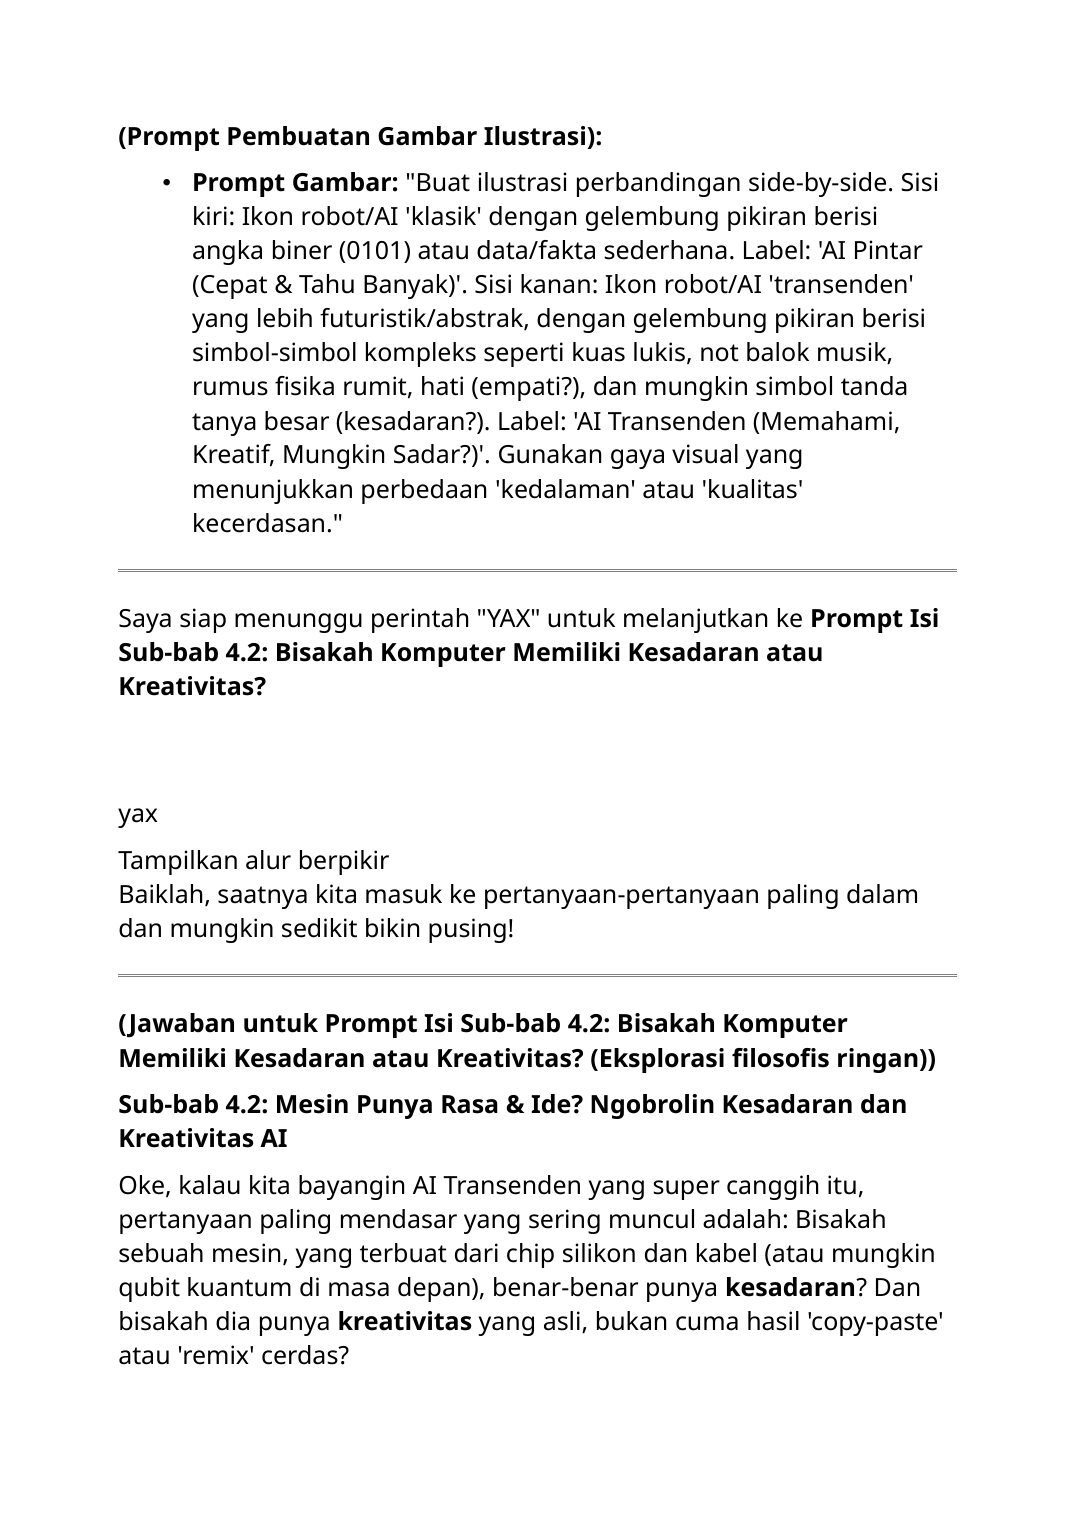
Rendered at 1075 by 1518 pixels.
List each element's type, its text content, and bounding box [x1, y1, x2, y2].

text (Prompt Pembuatan Gambar Ilustrasi): [118, 118, 957, 152]
list Prompt Gambar: "Buat ilustrasi perbandingan side-by-side. Sisi kiri: Ikon robot/AI 'klasik' dengan gelembung pikiran berisi angka biner (0101) atau data/fakta sederhana. Label: 'AI Pintar (Cepat & Tahu Banyak)'. Sisi kanan: Ikon robot/AI 'transenden' yang lebih futuristik/abstrak, dengan gelembung pikiran berisi simbol-simbol kompleks seperti kuas lukis, not balok musik, rumus fisika rumit, hati (empati?), dan mungkin simbol tanda tanya besar (kesadaran?). Label: 'AI Transenden (Memahami, Kreatif, Mungkin Sadar?)'. Gunakan gaya visual yang menunjukkan perbedaan 'kedalaman' atau 'kualitas' kecerdasan." [162, 165, 957, 539]
text Oke, kalau kita bayangin AI Transenden yang super canggih itu, pertanyaan paling mendasar yang sering muncul adalah: Bisakah sebuah mesin, yang terbuat dari chip silikon dan kabel (atau mungkin qubit kuantum di masa depan), benar-benar punya kesadaran? Dan bisakah dia punya kreativitas yang asli, bukan cuma hasil 'copy-paste' atau 'remix' cerdas? [118, 1167, 957, 1372]
text Tampilkan alur berpikir [118, 843, 957, 877]
text Saya siap menunggu perintah "YAX" untuk melanjutkan ke Prompt Isi Sub-bab 4.2: Bisakah Komputer Memiliki Kesadaran atau Kreativitas? [118, 601, 957, 703]
text Sub-bab 4.2: Mesin Punya Rasa & Ide? Ngobrolin Kesadaran dan Kreativitas AI [118, 1087, 957, 1155]
text (Jawaban untuk Prompt Isi Sub-bab 4.2: Bisakah Komputer Memiliki Kesadaran atau Kreativitas? (Eksplorasi filosofis ringan)) [118, 1006, 957, 1074]
text Baiklah, saatnya kita masuk ke pertanyaan-pertanyaan paling dalam dan mungkin sedikit bikin pusing! [118, 877, 957, 945]
text yax [118, 796, 957, 830]
